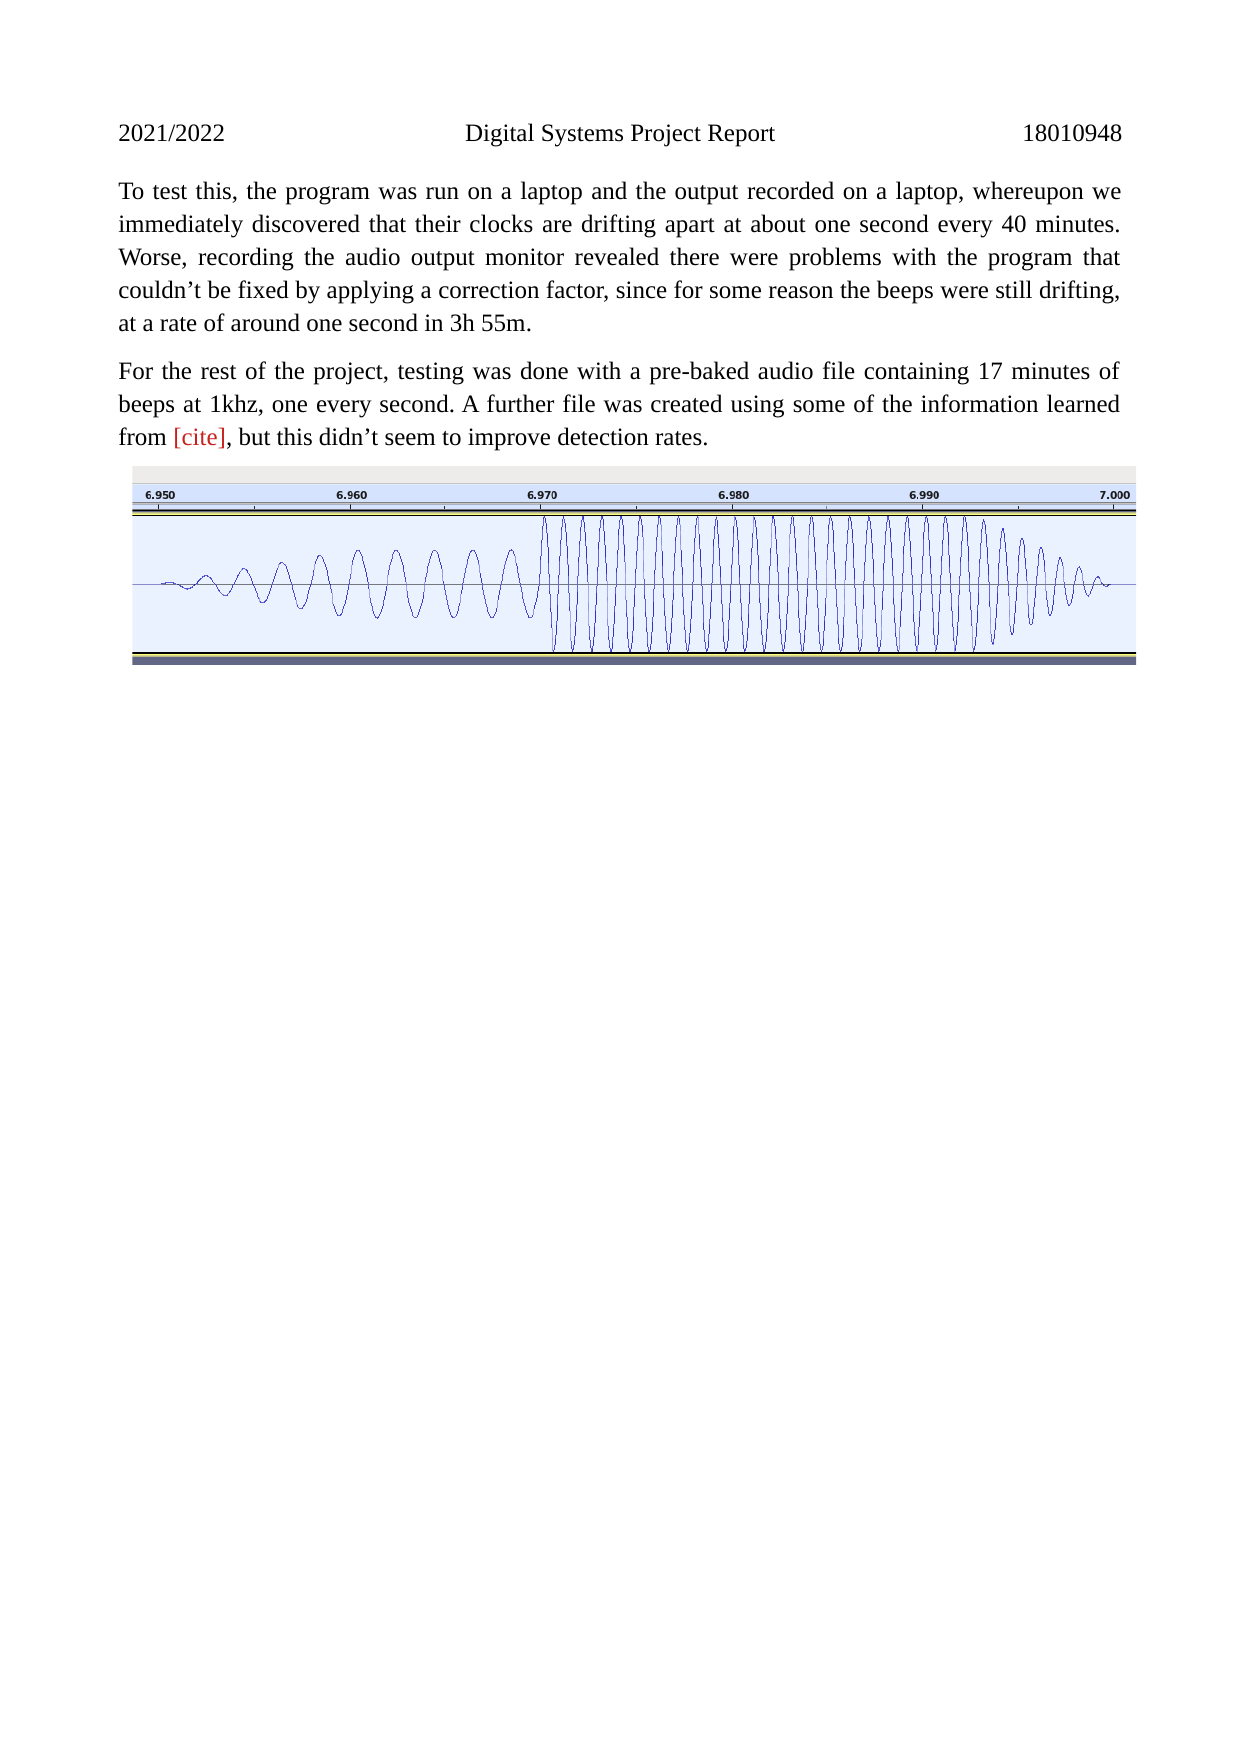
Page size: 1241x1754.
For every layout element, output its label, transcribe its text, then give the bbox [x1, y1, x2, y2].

picture [132, 466, 1137, 665]
text To test this, the program was run on a laptop and the output recorded on a laptop, whereupon we immediately discovered that their clocks are drifting apart at about one second every 40 minutes. Worse, recording the audio output monitor revealed there were problems with the program that couldn’t be fixed by applying a correction factor, since for some reason the beeps were still drifting, at a rate of around one second in 3h 55m. [118, 176, 1122, 337]
text For the rest of the project, testing was done with a pre-baked audio file containing 17 minutes of beeps at 1khz, one every second. A further file was created using some of the information learned from [cite], but this didn’t seem to improve detection rates. [118, 356, 1122, 451]
